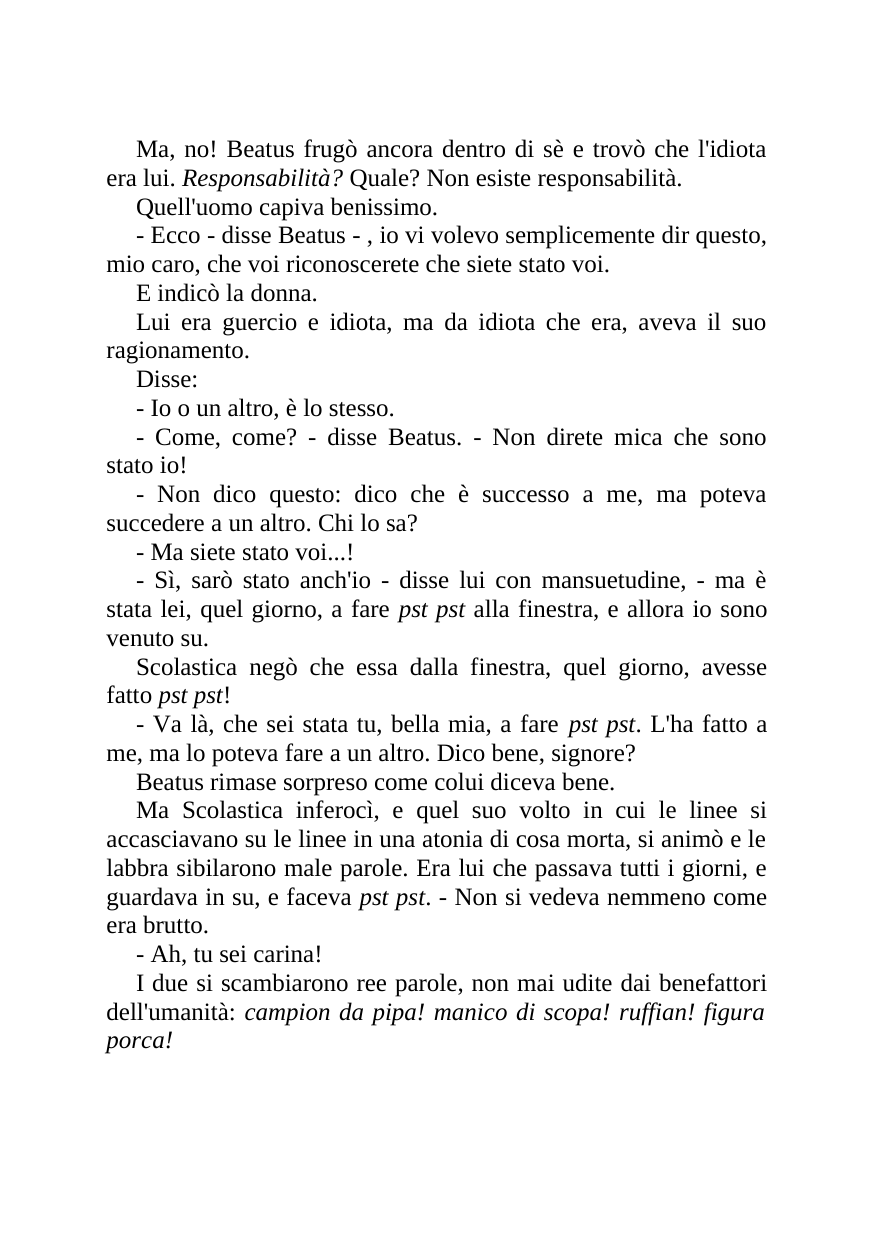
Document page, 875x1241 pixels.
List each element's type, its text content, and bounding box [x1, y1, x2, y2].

text - Ah, tu sei carina! [106, 939, 768, 968]
text Ma, no! Beatus frugò ancora dentro di sè e trovò che l'idiota era lui. Responsabilità? Quale? Non esiste responsabilità. [106, 134, 768, 192]
text - Come, come? - disse Beatus. - Non direte mica che sono stato io! [106, 422, 768, 479]
text - Ma siete stato voi...! [106, 537, 768, 566]
text - Ecco - disse Beatus - , io vi volevo semplicemente dir questo, mio caro, che voi riconoscerete che siete stato voi. [106, 221, 768, 278]
text - Sì, sarò stato anch'io - disse lui con mansuetudine, - ma è stata lei, quel giorno, a fare pst pst alla finestra, e allora io sono venuto su. [106, 566, 768, 652]
text I due si scambiarono ree parole, non mai udite dai benefattori dell'umanità: campion da pipa! manico di scopa! ruffian! figura porca! [106, 968, 768, 1054]
text - Va là, che sei stata tu, bella mia, a fare pst pst. L'ha fatto a me, ma lo poteva fare a un altro. Dico bene, signore? [106, 709, 768, 767]
text - Io o un altro, è lo stesso. [106, 393, 768, 422]
text Ma Scolastica inferocì, e quel suo volto in cui le linee si accasciavano su le linee in una atonia di cosa morta, si animò e le labbra sibilarono male parole. Era lui che passava tutti i giorni, e guardava in su, e faceva pst pst. - Non si vedeva nemmeno come era brutto. [106, 796, 768, 939]
text - Non dico questo: dico che è successo a me, ma poteva succedere a un altro. Chi lo sa? [106, 479, 768, 537]
text Disse: [106, 364, 768, 393]
text Lui era guercio e idiota, ma da idiota che era, aveva il suo ragionamento. [106, 307, 768, 364]
text Quell'uomo capiva benissimo. [106, 192, 768, 221]
text Beatus rimase sorpreso come colui diceva bene. [106, 767, 768, 796]
text E indicò la donna. [106, 278, 768, 307]
text Scolastica negò che essa dalla finestra, quel giorno, avesse fatto pst pst! [106, 652, 768, 709]
